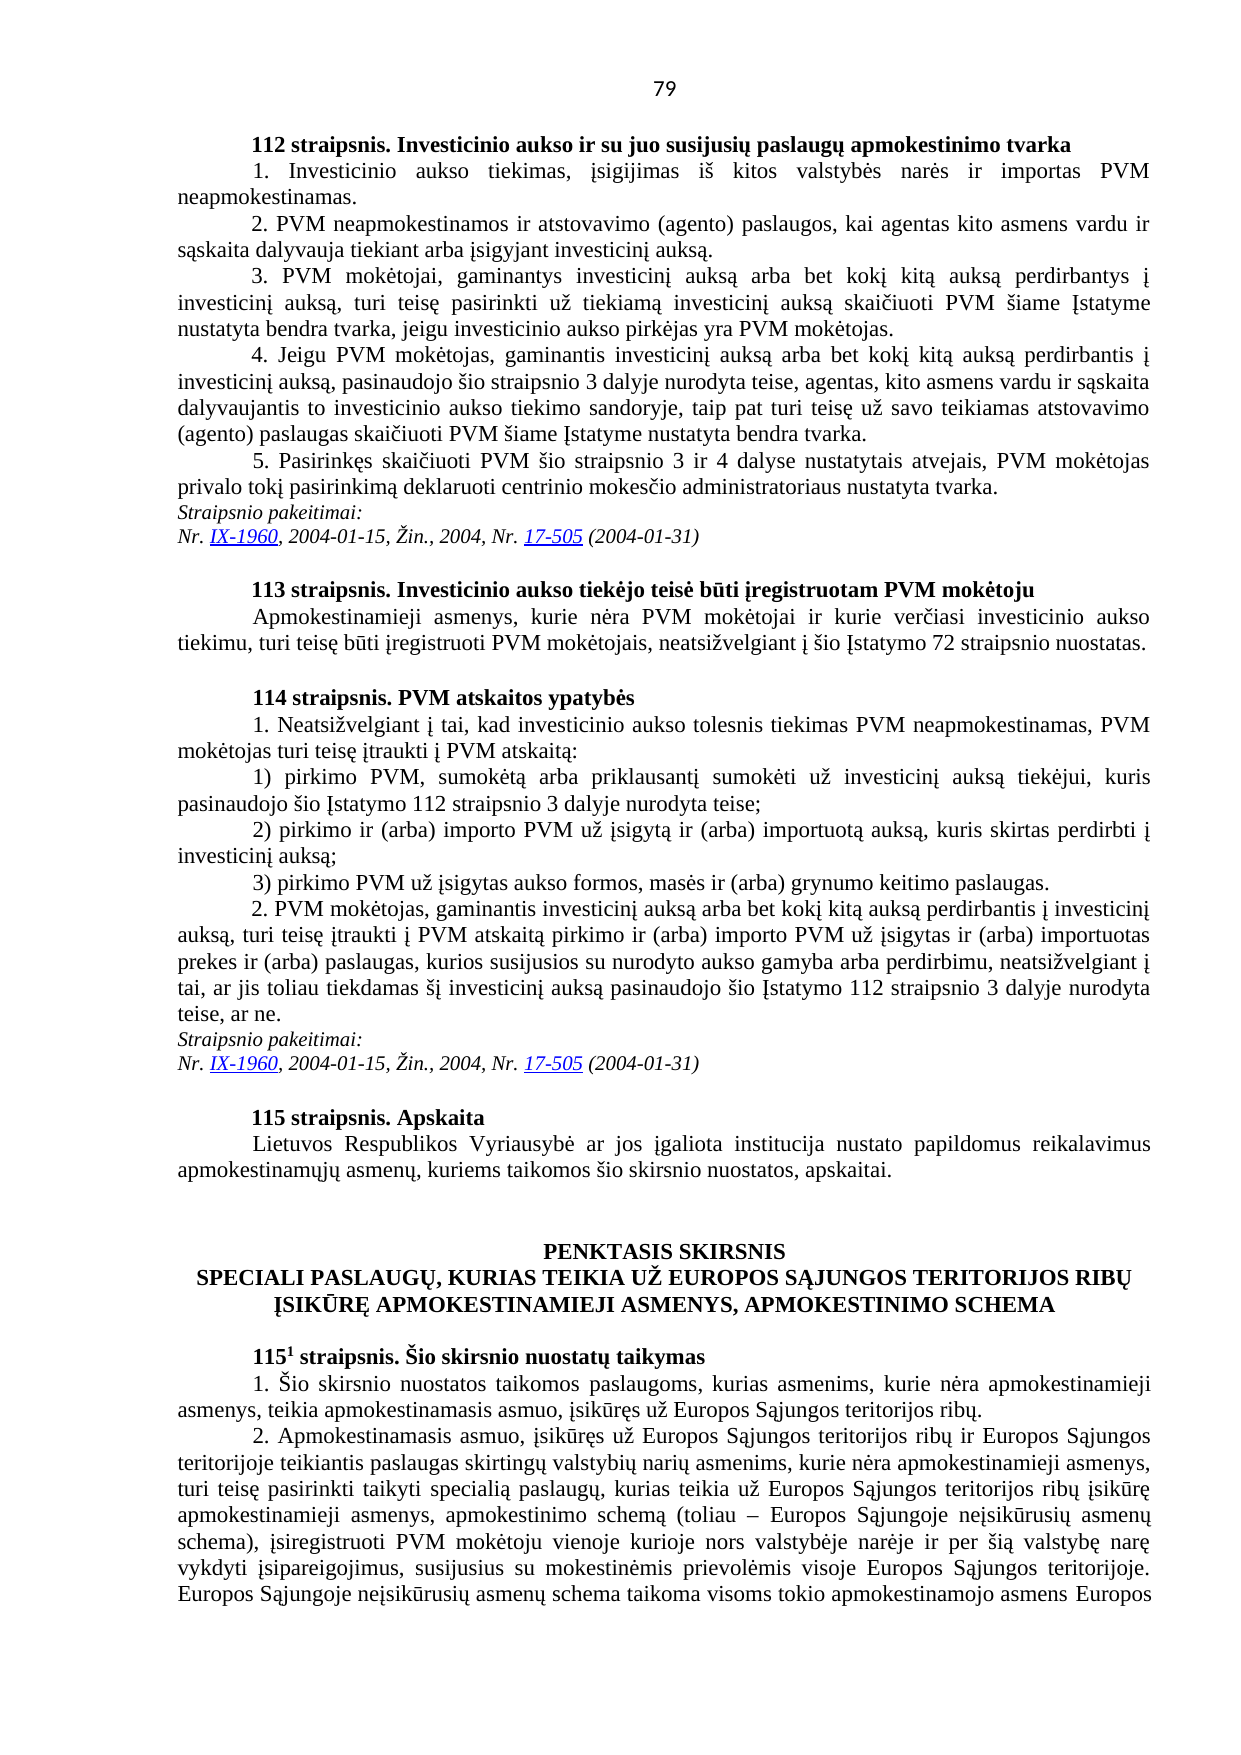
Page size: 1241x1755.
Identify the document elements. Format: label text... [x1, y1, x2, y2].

text 2) pirkimo ir (arba) importo PVM už įsigytą ir (arba) importuotą auksą, kuris skirtas perdirbti į investicinį auksą; [177, 816, 1152, 869]
text SPECIALI PASLAUGŲ, KURIAS TEIKIA UŽ EUROPOS SĄJUNGOS TERITORIJOS RIBŲ ĮSIKŪRĘ APMOKESTINAMIEJI ASMENYS, APMOKESTINIMO SCHEMA [177, 1264, 1152, 1317]
text 1151 straipsnis. Šio skirsnio nuostatų taikymas [177, 1343, 1152, 1370]
text Nr. IX-1960, 2004-01-15, Žin., 2004, Nr. 17-505 (2004-01-31) [177, 524, 1152, 548]
text Nr. IX-1960, 2004-01-15, Žin., 2004, Nr. 17-505 (2004-01-31) [177, 1051, 1152, 1075]
text Apmokestinamieji asmenys, kurie nėra PVM mokėtojai ir kurie verčiasi investicinio aukso tiekimu, turi teisę būti įregistruoti PVM mokėtojais, neatsižvelgiant į šio Įstatymo 72 straipsnio nuostatas. [177, 603, 1152, 656]
text 3) pirkimo PVM už įsigytas aukso formos, masės ir (arba) grynumo keitimo paslaugas. [177, 869, 1152, 895]
text 3. PVM mokėtojai, gaminantys investicinį auksą arba bet kokį kitą auksą perdirbantys į investicinį auksą, turi teisę pasirinkti už tiekiamą investicinį auksą skaičiuoti PVM šiame Įstatyme nustatyta bendra tvarka, jeigu investicinio aukso pirkėjas yra PVM mokėtojas. [177, 262, 1152, 341]
text 1) pirkimo PVM, sumokėtą arba priklausantį sumokėti už investicinį auksą tiekėjui, kuris pasinaudojo šio Įstatymo 112 straipsnio 3 dalyje nurodyta teise; [177, 763, 1152, 816]
text Straipsnio pakeitimai: [177, 499, 1152, 524]
text 113 straipsnis. Investicinio aukso tiekėjo teisė būti įregistruotam PVM mokėtoju [177, 576, 1152, 603]
text 2. PVM neapmokestinamos ir atstovavimo (agento) paslaugos, kai agentas kito asmens vardu ir sąskaita dalyvauja tiekiant arba įsigyjant investicinį auksą. [177, 210, 1152, 262]
text 2. PVM mokėtojas, gaminantis investicinį auksą arba bet kokį kitą auksą perdirbantis į investicinį auksą, turi teisę įtraukti į PVM atskaitą pirkimo ir (arba) importo PVM už įsigytas ir (arba) importuotas prekes ir (arba) paslaugas, kurios susijusios su nurodyto aukso gamyba arba perdirbimu, neatsižvelgiant į tai, ar jis toliau tiekdamas šį investicinį auksą pasinaudojo šio Įstatymo 112 straipsnio 3 dalyje nurodyta teise, ar ne. [177, 895, 1152, 1027]
text 5. Pasirinkęs skaičiuoti PVM šio straipsnio 3 ir 4 dalyse nustatytais atvejais, PVM mokėtojas privalo tokį pasirinkimą deklaruoti centrinio mokesčio administratoriaus nustatyta tvarka. [177, 447, 1152, 499]
text 1. Neatsižvelgiant į tai, kad investicinio aukso tolesnis tiekimas PVM neapmokestinamas, PVM mokėtojas turi teisę įtraukti į PVM atskaitą: [177, 711, 1152, 763]
text 112 straipsnis. Investicinio aukso ir su juo susijusių paslaugų apmokestinimo tvarka [177, 131, 1152, 157]
text 115 straipsnis. Apskaita [177, 1104, 1152, 1130]
text 114 straipsnis. PVM atskaitos ypatybės [177, 684, 1152, 711]
text 1. Investicinio aukso tiekimas, įsigijimas iš kitos valstybės narės ir importas PVM neapmokestinamas. [177, 157, 1152, 210]
text 1. Šio skirsnio nuostatos taikomos paslaugoms, kurias asmenims, kurie nėra apmokestinamieji asmenys, teikia apmokestinamasis asmuo, įsikūręs už Europos Sąjungos teritorijos ribų. [177, 1370, 1152, 1422]
text Straipsnio pakeitimai: [177, 1027, 1152, 1051]
text Lietuvos Respublikos Vyriausybė ar jos įgaliota institucija nustato papildomus reikalavimus apmokestinamųjų asmenų, kuriems taikomos šio skirsnio nuostatos, apskaitai. [177, 1130, 1152, 1183]
text 2. Apmokestinamasis asmuo, įsikūręs už Europos Sąjungos teritorijos ribų ir Europos Sąjungos teritorijoje teikiantis paslaugas skirtingų valstybių narių asmenims, kurie nėra apmokestinamieji asmenys, turi teisę pasirinkti taikyti specialią paslaugų, kurias teikia už Europos Sąjungos teritorijos ribų įsikūrę apmokestinamieji asmenys, apmokestinimo schemą (toliau – Europos Sąjungoje neįsikūrusių asmenų schema), įsiregistruoti PVM mokėtoju vienoje kurioje nors valstybėje narėje ir per šią valstybę narę vykdyti įsipareigojimus, susijusius su mokestinėmis prievolėmis visoje Europos Sąjungos teritorijoje. Europos Sąjungoje neįsikūrusių asmenų schema taikoma visoms tokio apmokestinamojo asmens Europos [177, 1422, 1152, 1607]
text 4. Jeigu PVM mokėtojas, gaminantis investicinį auksą arba bet kokį kitą auksą perdirbantis į investicinį auksą, pasinaudojo šio straipsnio 3 dalyje nurodyta teise, agentas, kito asmens vardu ir sąskaita dalyvaujantis to investicinio aukso tiekimo sandoryje, taip pat turi teisę už savo teikiamas atstovavimo (agento) paslaugas skaičiuoti PVM šiame Įstatyme nustatyta bendra tvarka. [177, 341, 1152, 447]
text PENKTASIS SKIRSNIS [177, 1238, 1152, 1264]
